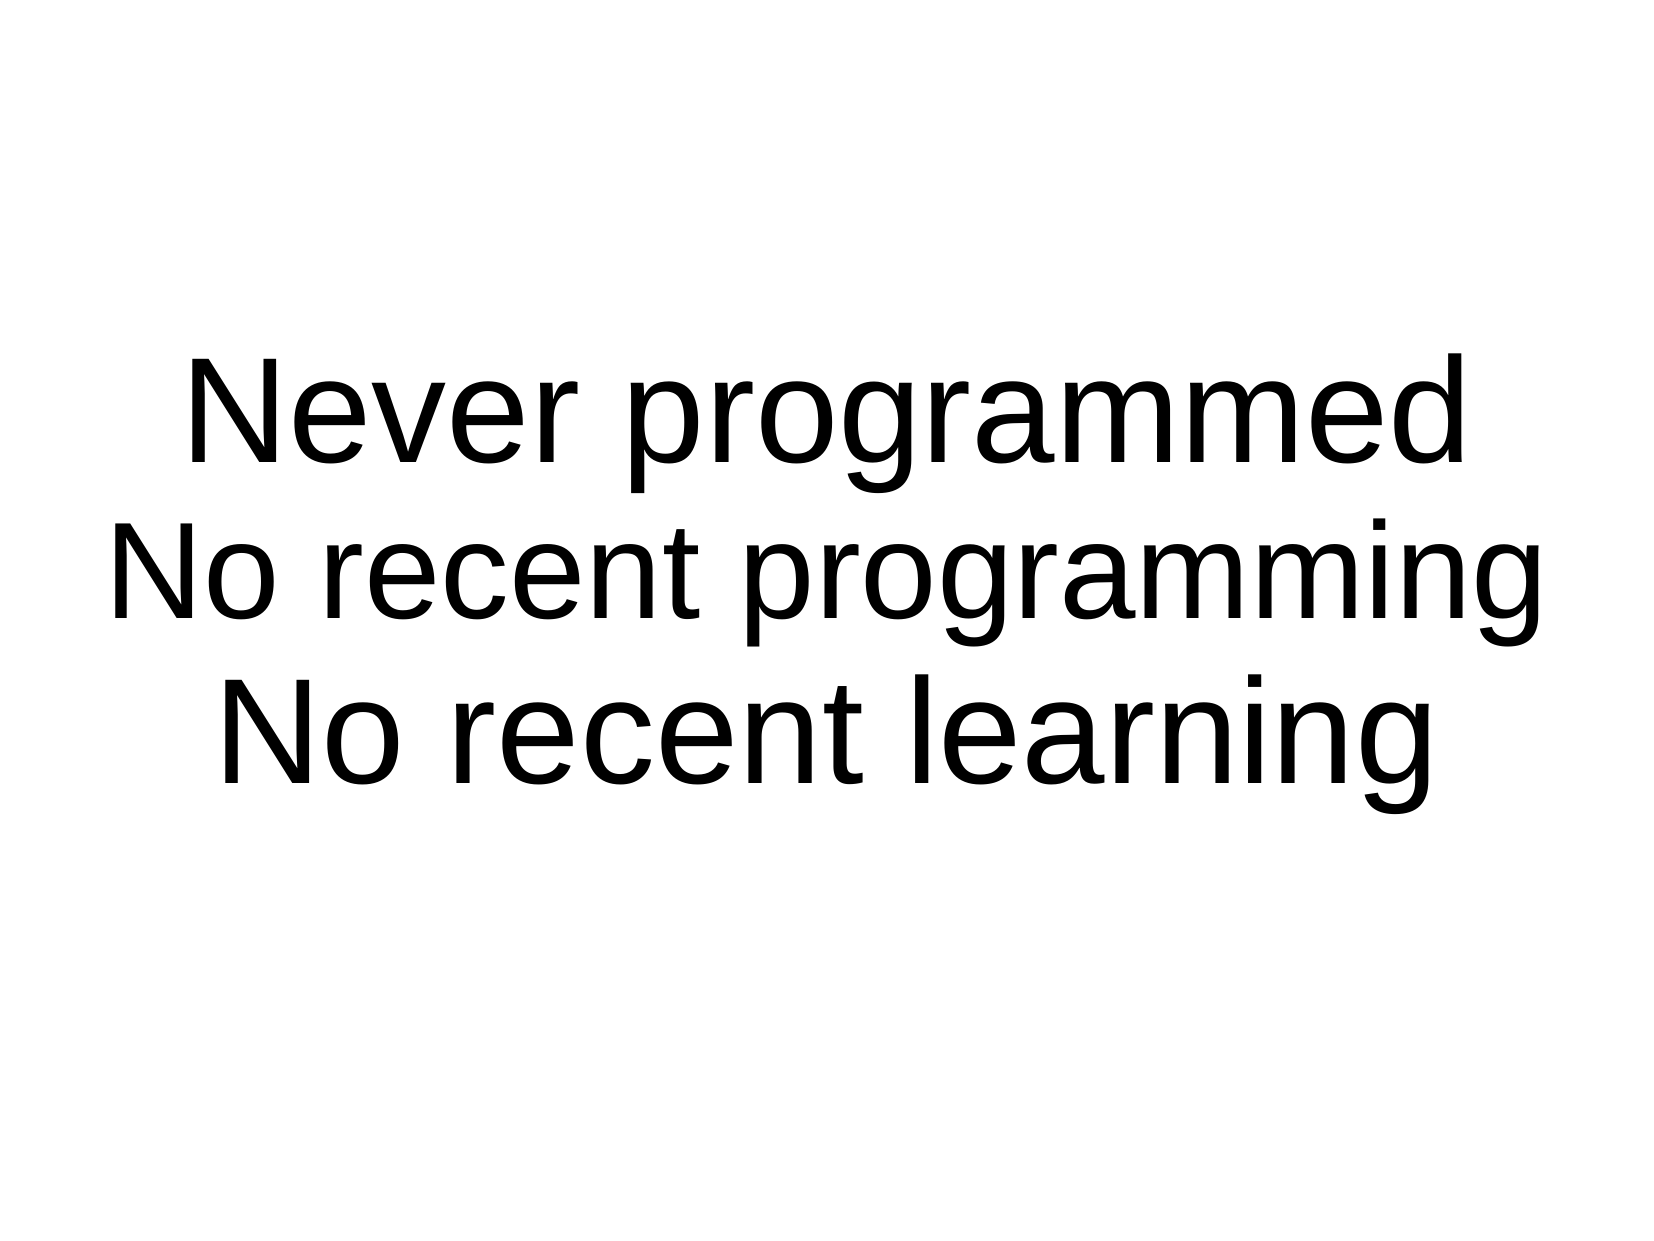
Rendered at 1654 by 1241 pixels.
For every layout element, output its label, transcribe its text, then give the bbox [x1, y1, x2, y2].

title Never programmed No recent programming No recent learning [82, 56, 1571, 1086]
